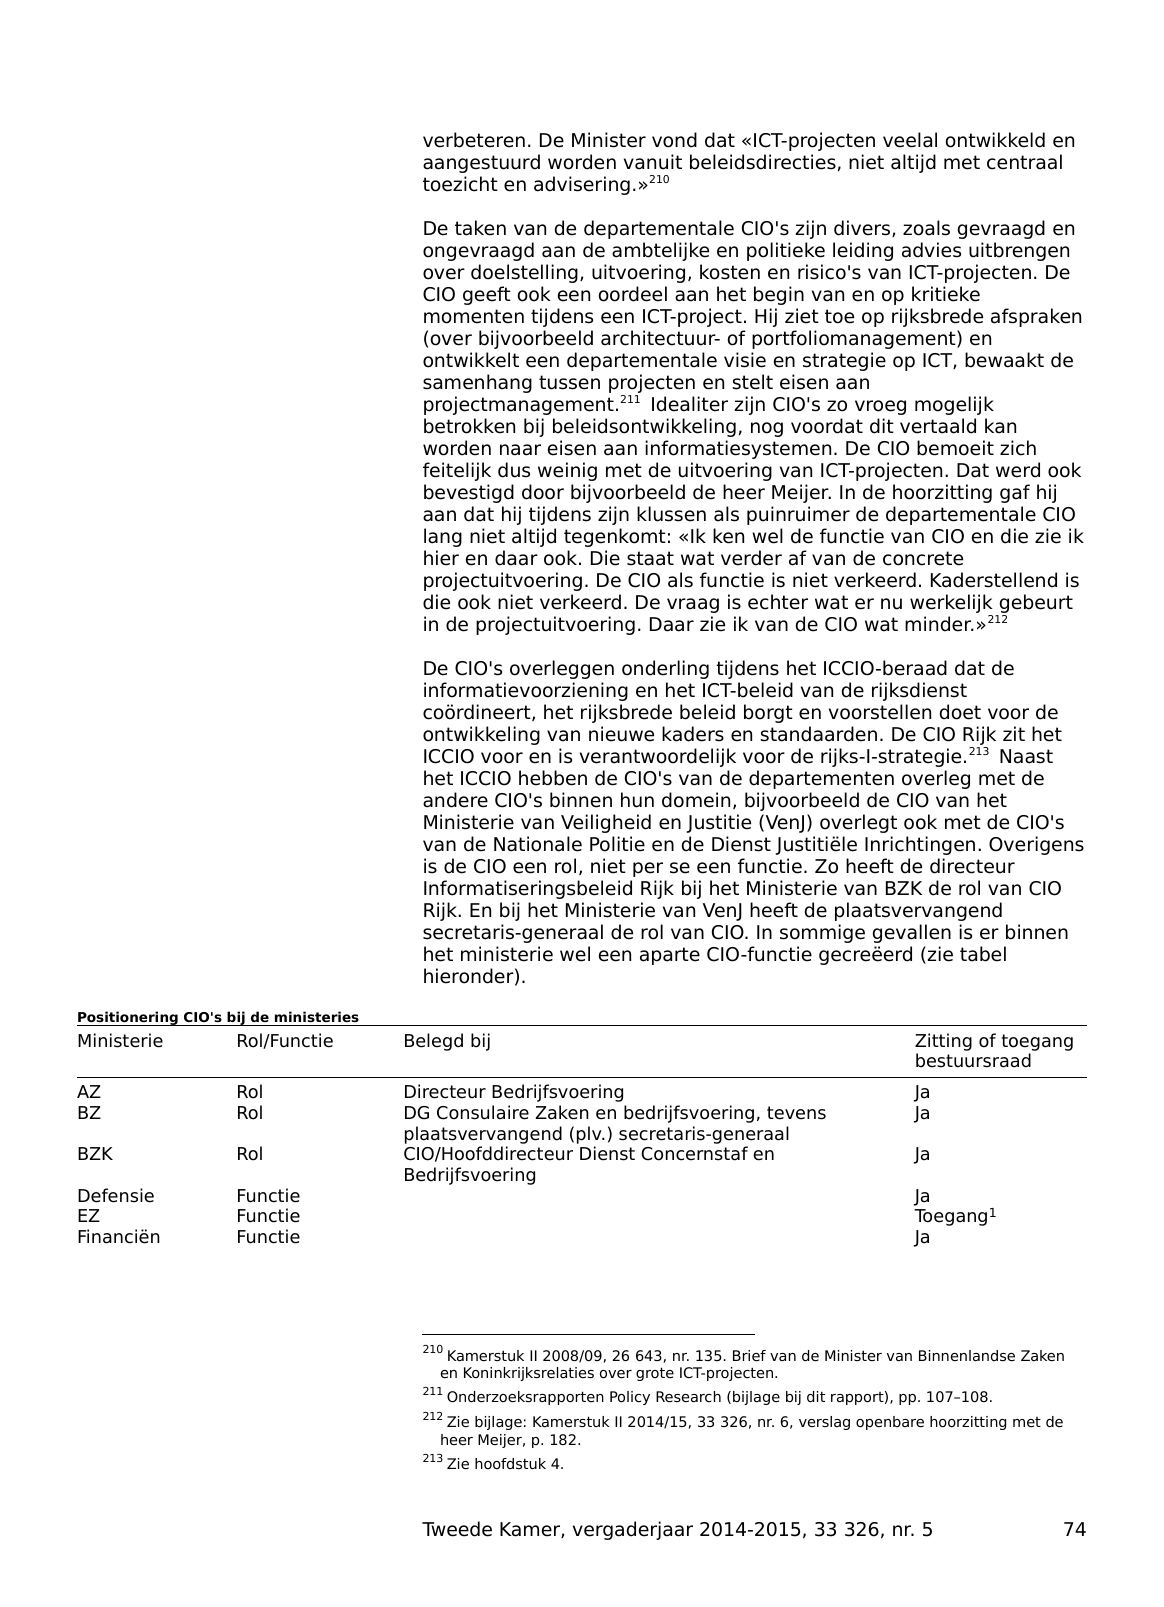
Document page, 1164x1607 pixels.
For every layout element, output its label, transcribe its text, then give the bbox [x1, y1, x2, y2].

text De CIO's overleggen onderling tijdens het ICCIO-beraad dat de informatievoorziening en het ICT-beleid van de rijksdienst coördineert, het rijksbrede beleid borgt en voorstellen doet voor de ontwikkeling van nieuwe kaders en standaarden. De CIO Rijk zit het ICCIO voor en is verantwoordelijk voor de rijks-I-strategie. Naast het ICCIO hebben de CIO's van de departementen overleg met de andere CIO's binnen hun domein, bijvoorbeeld de CIO van het Ministerie van Veiligheid en Justitie (VenJ) overlegt ook met de CIO's van de Nationale Politie en de Dienst Justitiële Inrichtingen. Overigens is de CIO een rol, niet per se een functie. Zo heeft de directeur Informatiseringsbeleid Rijk bij het Ministerie van BZK de rol van CIO Rijk. En bij het Ministerie van VenJ heeft de plaatsvervangend secretaris-generaal de rol van CIO. In sommige gevallen is er binnen het ministerie wel een aparte CIO-functie gecreëerd (zie tabel hieronder). [422, 658, 1087, 987]
table_cell BZ [77, 1103, 230, 1144]
table_header Positionering CIO's bij de ministeries [77, 1009, 1087, 1025]
table_cell Directeur Bedrijfsvoering [397, 1078, 909, 1103]
table_cell Toegang1 [909, 1206, 1087, 1227]
table_cell Ja [909, 1144, 1087, 1186]
text Kamerstuk II 2008/09, 26 643, nr. 135. Brief van de Minister van Binnenlandse Zaken en Koninkrijksrelaties over grote ICT-projecten. [422, 1343, 1087, 1382]
table_cell Functie [230, 1227, 397, 1247]
table_cell Functie [230, 1206, 397, 1227]
text verbeteren. De Minister vond dat «ICT-projecten veelal ontwikkeld en aangestuurd worden vanuit beleidsdirecties, niet altijd met centraal toezicht en advisering.» [422, 130, 1087, 196]
table_cell Rol [230, 1103, 397, 1144]
table_cell Ministerie [77, 1026, 230, 1077]
table_cell Rol [230, 1078, 397, 1103]
table_cell Financiën [77, 1227, 230, 1247]
table_cell Ja [909, 1078, 1087, 1103]
table_cell [397, 1186, 909, 1206]
table_cell Belegd bij [397, 1026, 909, 1077]
table_cell Rol [230, 1144, 397, 1186]
table_cell Rol/Functie [230, 1026, 397, 1077]
table_cell CIO/Hoofddirecteur Dienst Concernstaf en Bedrijfsvoering [397, 1144, 909, 1186]
table_cell Functie [230, 1186, 397, 1206]
text Zie hoofdstuk 4. [422, 1452, 1087, 1474]
table_cell [397, 1227, 909, 1247]
table_cell [397, 1206, 909, 1227]
table_cell AZ [77, 1078, 230, 1103]
table_cell Zitting of toegang bestuursraad [909, 1026, 1087, 1077]
text Zie bijlage: Kamerstuk II 2014/15, 33 326, nr. 6, verslag openbare hoorzitting met de heer Meijer, p. 182. [422, 1410, 1087, 1449]
table_cell Ja [909, 1227, 1087, 1247]
table_cell DG Consulaire Zaken en bedrijfsvoering, tevens plaatsvervangend (plv.) secretaris-generaal [397, 1103, 909, 1144]
text Onderzoeksrapporten Policy Research (bijlage bij dit rapport), pp. 107–108. [422, 1385, 1087, 1407]
text De taken van de departementale CIO's zijn divers, zoals gevraagd en ongevraagd aan de ambtelijke en politieke leiding advies uitbrengen over doelstelling, uitvoering, kosten en risico's van ICT-projecten. De CIO geeft ook een oordeel aan het begin van en op kritieke momenten tijdens een ICT-project. Hij ziet toe op rijksbrede afspraken (over bijvoorbeeld architectuur- of portfoliomanagement) en ontwikkelt een departementale visie en strategie op ICT, bewaakt de samenhang tussen projecten en stelt eisen aan projectmanagement. Idealiter zijn CIO's zo vroeg mogelijk betrokken bij beleidsontwikkeling, nog voordat dit vertaald kan worden naar eisen aan informatiesystemen. De CIO bemoeit zich feitelijk dus weinig met de uitvoering van ICT-projecten. Dat werd ook bevestigd door bijvoorbeeld de heer Meijer. In de hoorzitting gaf hij aan dat hij tijdens zijn klussen als puinruimer de departementale CIO lang niet altijd tegenkomt: «Ik ken wel de functie van CIO en die zie ik hier en daar ook. Die staat wat verder af van de concrete projectuitvoering. De CIO als functie is niet verkeerd. Kaderstellend is die ook niet verkeerd. De vraag is echter wat er nu werkelijk gebeurt in de projectuitvoering. Daar zie ik van de CIO wat minder.» [422, 218, 1087, 636]
table_cell BZK [77, 1144, 230, 1186]
table_cell Ja [909, 1186, 1087, 1206]
table_cell Ja [909, 1103, 1087, 1144]
table_cell Defensie [77, 1186, 230, 1206]
table_cell EZ [77, 1206, 230, 1227]
